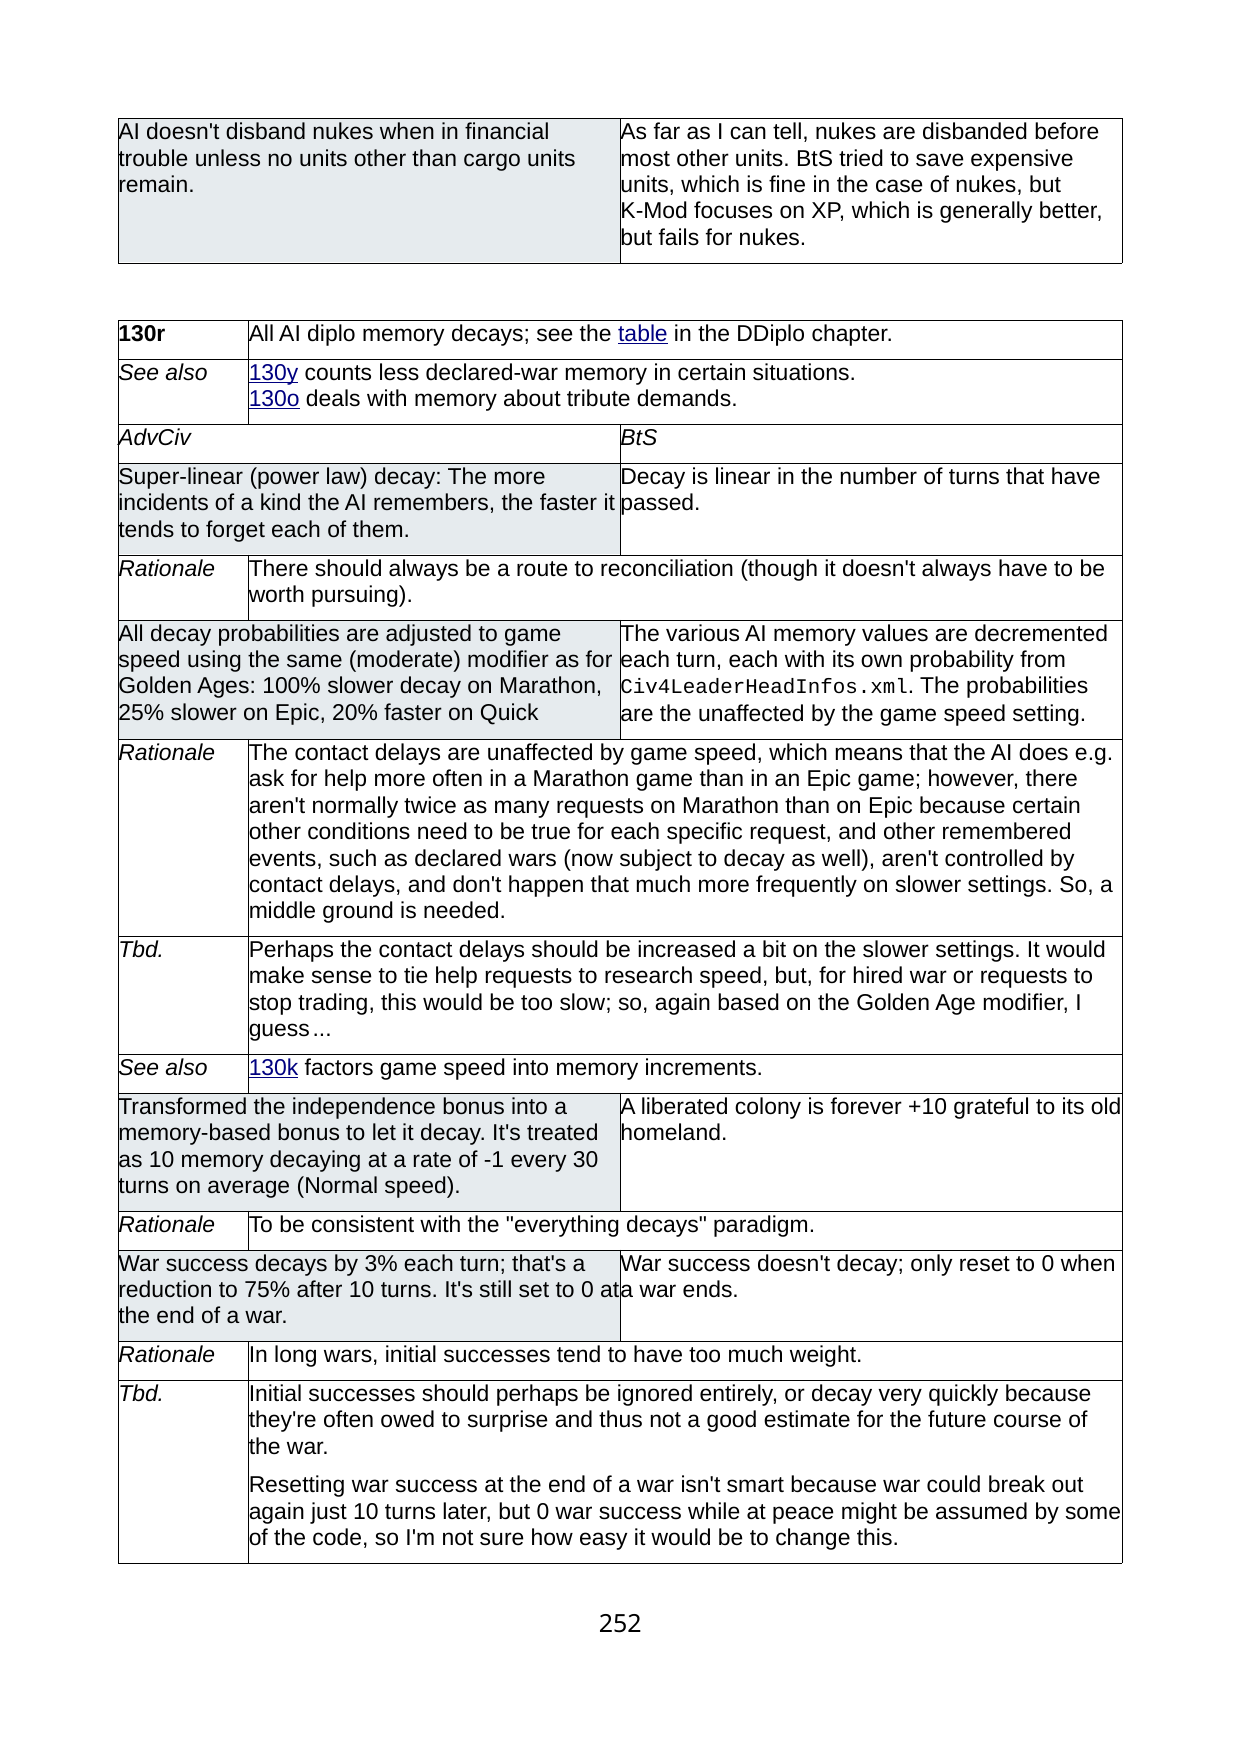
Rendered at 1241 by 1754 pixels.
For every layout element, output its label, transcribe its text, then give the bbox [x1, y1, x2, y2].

table_cell 130y counts less declared-war memory in certain situations. 130o deals with memory about tribute demands. [249, 360, 1122, 424]
table_cell Tbd. [119, 1381, 248, 1563]
table_cell There should always be a route to reconciliation (though it doesn't always have to be worth pursuing). [249, 556, 1122, 620]
table_header All AI diplo memory decays; see the table in the DDiplo chapter. [249, 321, 1122, 359]
table_cell AdvCiv [119, 425, 620, 463]
table_cell Tbd. [119, 937, 248, 1054]
table_cell A liberated colony is forever +10 grateful to its old homeland. [621, 1094, 1122, 1211]
table_cell As far as I can tell, nukes are disbanded before most other units. BtS tried to save expensive units, which is fine in the case of nukes, but K‑Mod focuses on XP, which is generally better, but fails for nukes. [621, 119, 1122, 262]
table_cell The contact delays are unaffected by game speed, which means that the AI does e.g. ask for help more often in a Marathon game than in an Epic game; however, there aren't normally twice as many requests on Marathon than on Epic because certain other conditions need to be true for each specific request, and other remembered events, such as declared wars (now subject to decay as well), aren't controlled by contact delays, and don't happen that much more frequently on slower settings. So, a middle ground is needed. [249, 740, 1122, 936]
table_cell Super-linear (power law) decay: The more incidents of a kind the AI remembers, the faster it tends to forget each of them. [119, 464, 620, 554]
table_cell Initial successes should perhaps be ignored entirely, or decay very quickly because they're often owed to surprise and thus not a good estimate for the future course of the war. Resetting war success at the end of a war isn't smart because war could break out again just 10 turns later, but 0 war success while at peace might be assumed by some of the code, so I'm not sure how easy it would be to change this. [249, 1381, 1122, 1563]
table_cell BtS [621, 425, 1122, 463]
table_cell To be consistent with the "everything decays" paradigm. [249, 1212, 1122, 1249]
table_cell Transformed the independence bonus into a memory-based bonus to let it decay. It's treated as 10 memory decaying at a rate of -1 every 30 turns on average (Normal speed). [119, 1094, 620, 1211]
table_cell Rationale [119, 556, 248, 620]
table_cell Decay is linear in the number of turns that have passed. [621, 464, 1122, 554]
table_cell War success doesn't decay; only reset to 0 when a war ends. [621, 1251, 1122, 1341]
table_cell All decay probabilities are adjusted to game speed using the same (moderate) modifier as for Golden Ages: 100% slower decay on Marathon, 25% slower on Epic, 20% faster on Quick [119, 621, 620, 739]
table_header 130r [119, 321, 248, 359]
table_cell AI doesn't disband nukes when in financial trouble unless no units other than cargo units remain. [119, 119, 620, 262]
table_cell Rationale [119, 1212, 248, 1249]
table_cell War success decays by 3% each turn; that's a reduction to 75% after 10 turns. It's still set to 0 at the end of a war. [119, 1251, 620, 1341]
table_cell In long wars, initial successes tend to have too much weight. [249, 1342, 1122, 1380]
table_cell 130k factors game speed into memory increments. [249, 1055, 1122, 1093]
table_cell Rationale [119, 740, 248, 936]
table_cell See also [119, 1055, 248, 1093]
table_cell See also [119, 360, 248, 424]
table_cell The various AI memory values are decremented each turn, each with its own probability from Civ4LeaderHeadInfos.xml. The probabilities are the unaffected by the game speed setting. [621, 621, 1122, 739]
table_cell Perhaps the contact delays should be increased a bit on the slower settings. It would make sense to tie help requests to research speed, but, for hired war or requests to stop trading, this would be too slow; so, again based on the Golden Age modifier, I guess ... [249, 937, 1122, 1054]
table_cell Rationale [119, 1342, 248, 1380]
